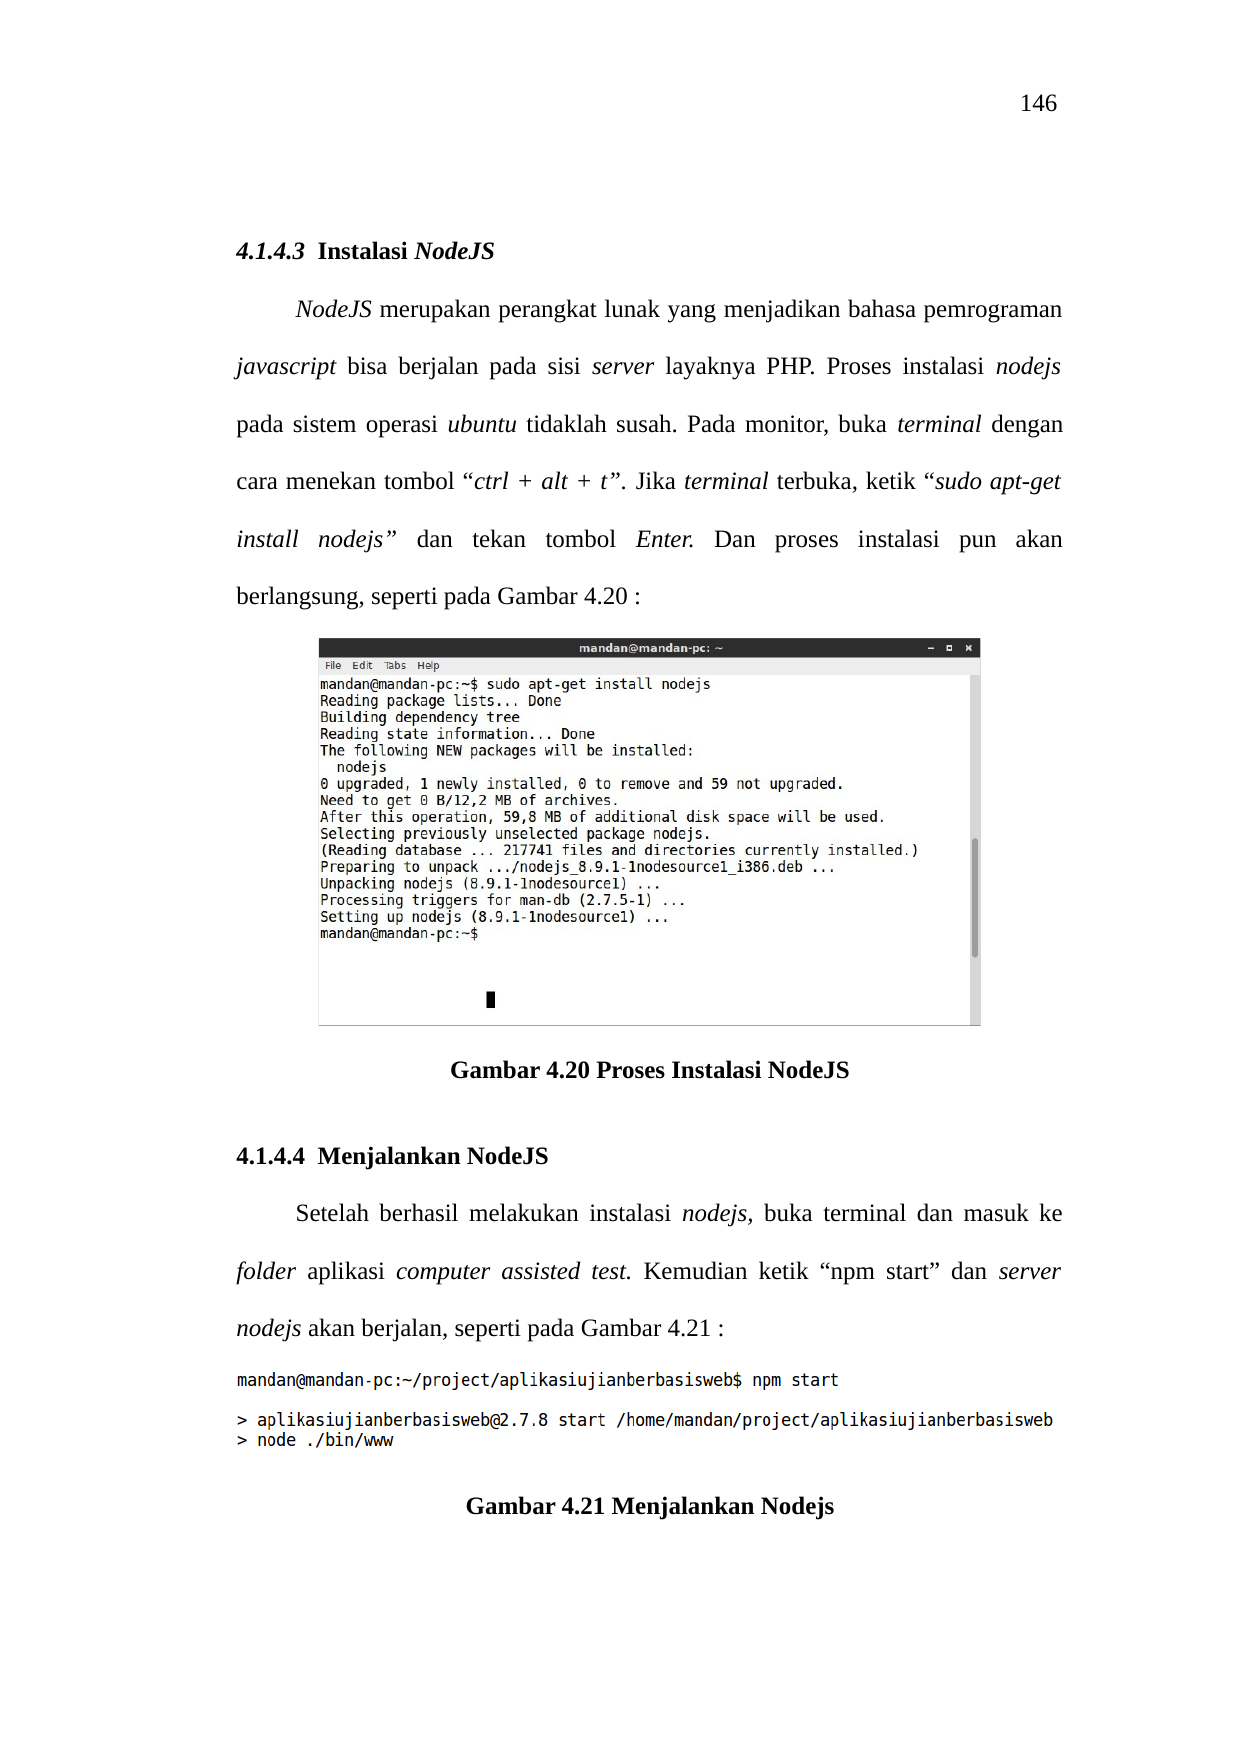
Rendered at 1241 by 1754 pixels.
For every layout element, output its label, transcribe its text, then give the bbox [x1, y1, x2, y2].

subtitle Instalasi NodeJS [236, 236, 1063, 265]
text Gambar 4.21 Menjalankan Nodejs [236, 1463, 1063, 1520]
text NodeJS merupakan perangkat lunak yang menjadikan bahasa pemrograman javascript bisa berjalan pada sisi server layaknya PHP. Proses instalasi nodejs pada sistem operasi ubuntu tidaklah susah. Pada monitor, buka terminal dengan cara menekan tombol “ctrl + alt + t”. Jika terminal terbuka, ketik “sudo apt-get install nodejs” dan tekan tombol Enter. Dan proses instalasi pun akan berlangsung, seperti pada Gambar 4.20 : [236, 294, 1063, 610]
subtitle Menjalankan NodeJS [236, 1141, 1063, 1170]
picture [236, 1371, 1064, 1463]
text Gambar 4.20 Proses Instalasi NodeJS [319, 1026, 981, 1083]
text Setelah berhasil melakukan instalasi nodejs, buka terminal dan masuk ke folder aplikasi computer assisted test. Kemudian ketik “npm start” dan server nodejs akan berjalan, seperti pada Gambar 4.21 : [236, 1198, 1063, 1342]
picture [318, 638, 981, 1026]
